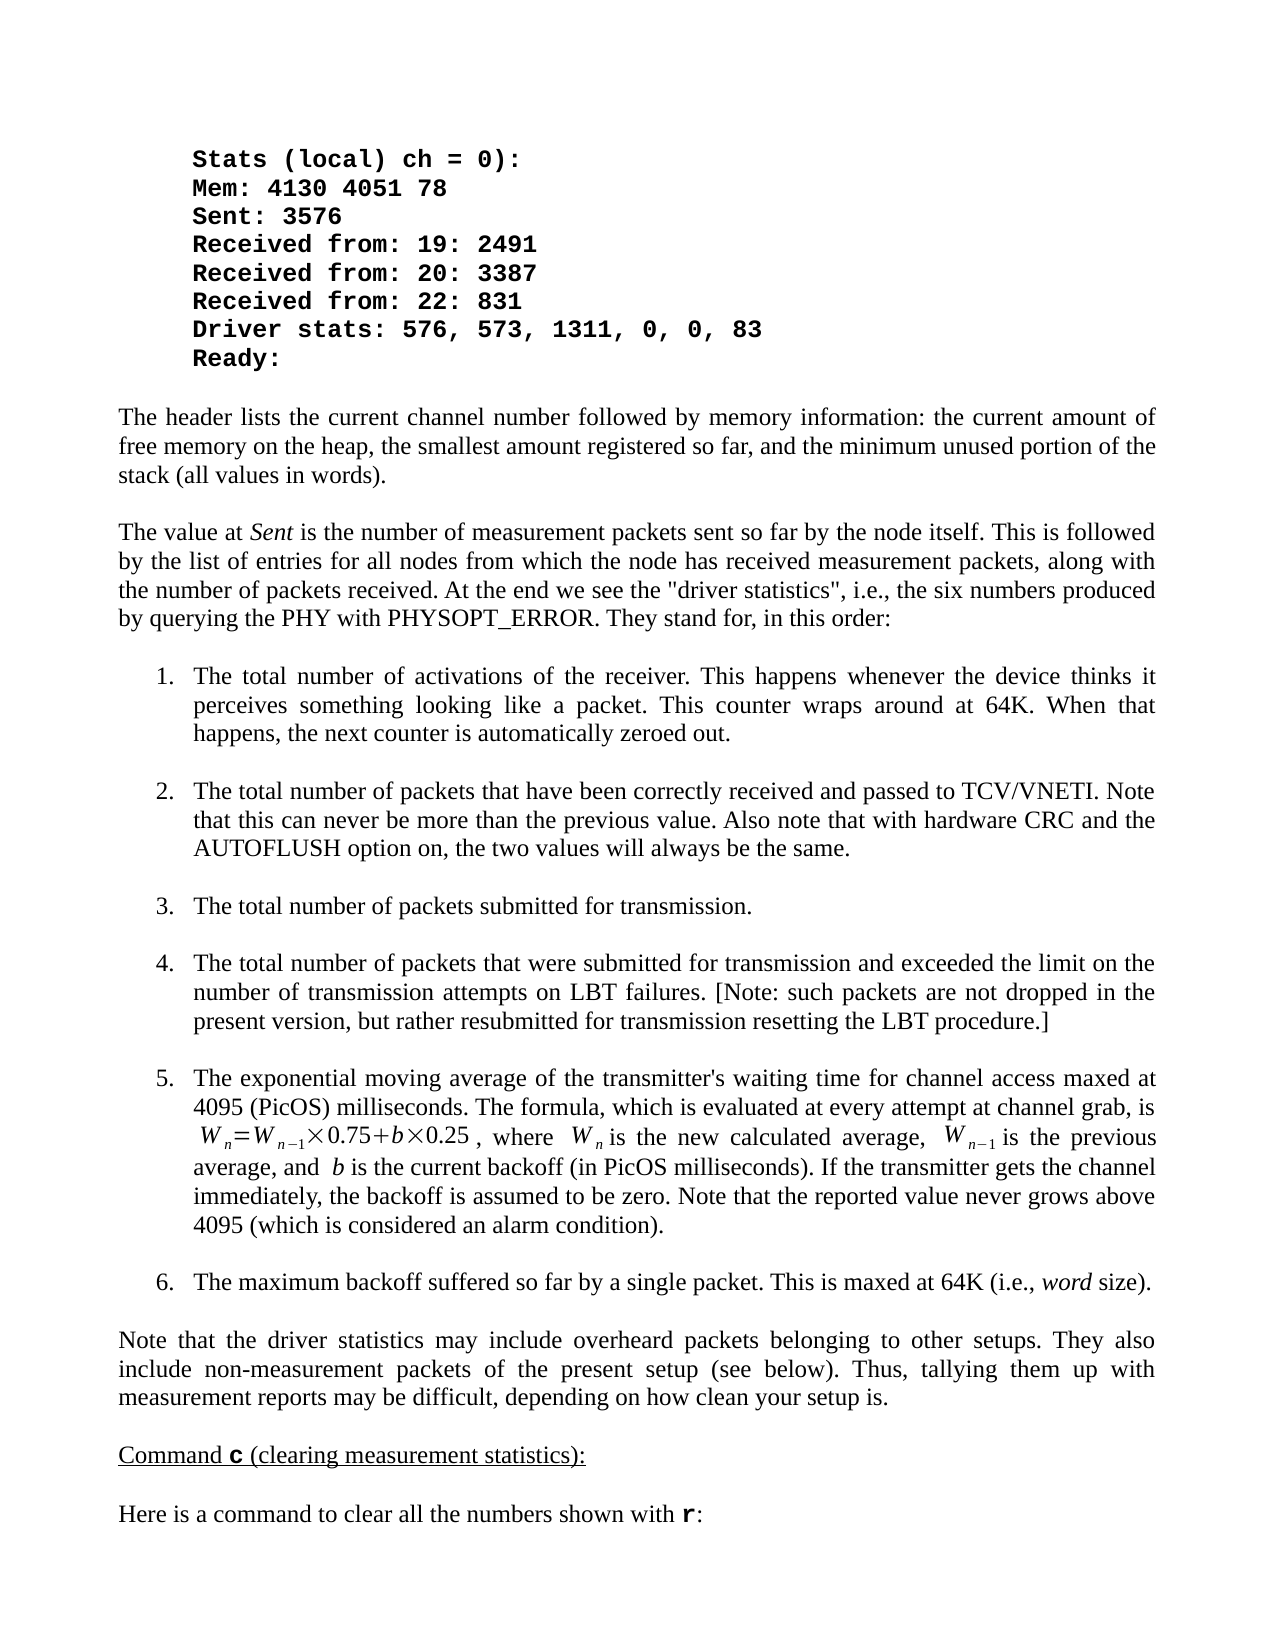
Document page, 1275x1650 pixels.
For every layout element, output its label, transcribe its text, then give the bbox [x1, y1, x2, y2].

text Note that the driver statistics may include overheard packets belonging to other setups. They also include non-measurement packets of the present setup (see below). Thus, tallying them up with measurement reports may be difficult, depending on how clean your setup is. [118, 1325, 1157, 1411]
text Driver stats: 576, 573, 1311, 0, 0, 83 [118, 317, 1157, 345]
text Received from: 19: 2491 [118, 232, 1157, 260]
text Mem: 4130 4051 78 [118, 175, 1157, 203]
list The total number of activations of the receiver. This happens whenever the device thinks it perceives something looking like a packet. This counter wraps around at 64K. When that happens, the next counter is automatically zeroed out. [156, 661, 1157, 747]
text The value at Sent is the number of measurement packets sent so far by the node itself. This is followed by the list of entries for all nodes from which the node has received measurement packets, along with the number of packets received. At the end we see the "driver statistics", i.e., the six numbers produced by querying the PHY with PHYSOPT_ERROR. They stand for, in this order: [118, 517, 1157, 632]
text Stats (local) ch = 0): [118, 147, 1157, 175]
text Sent: 3576 [118, 203, 1157, 232]
list The total number of packets that were submitted for transmission and exceeded the limit on the number of transmission attempts on LBT failures. [Note: such packets are not dropped in the present version, but rather resubmitted for transmission resetting the LBT procedure.] [156, 948, 1157, 1035]
text Received from: 22: 831 [118, 288, 1157, 317]
text Received from: 20: 3387 [118, 260, 1157, 288]
text The header lists the current channel number followed by memory information: the current amount of free memory on the heap, the smallest amount registered so far, and the minimum unused portion of the stack (all values in words). [118, 402, 1157, 488]
list The exponential moving average of the transmitter's waiting time for channel access maxed at 4095 (PicOS) milliseconds. The formula, which is evaluated at every attempt at channel grab, is , where is the new calculated average, is the previous average, and is the current backoff (in PicOS milliseconds). If the transmitter gets the channel immediately, the backoff is assumed to be zero. Note that the reported value never grows above 4095 (which is considered an alarm condition). [156, 1063, 1157, 1239]
text Command c (clearing measurement statistics): [118, 1440, 1157, 1471]
list The total number of packets submitted for transmission. [156, 891, 1157, 920]
list The maximum backoff suffered so far by a single packet. This is maxed at 64K (i.e., word size). [156, 1267, 1157, 1296]
text Ready: [118, 345, 1157, 373]
list The total number of packets that have been correctly received and passed to TCV/VNETI. Note that this can never be more than the previous value. Also note that with hardware CRC and the AUTOFLUSH option on, the two values will always be the same. [156, 776, 1157, 862]
text Here is a command to clear all the numbers shown with r: [118, 1499, 1157, 1530]
